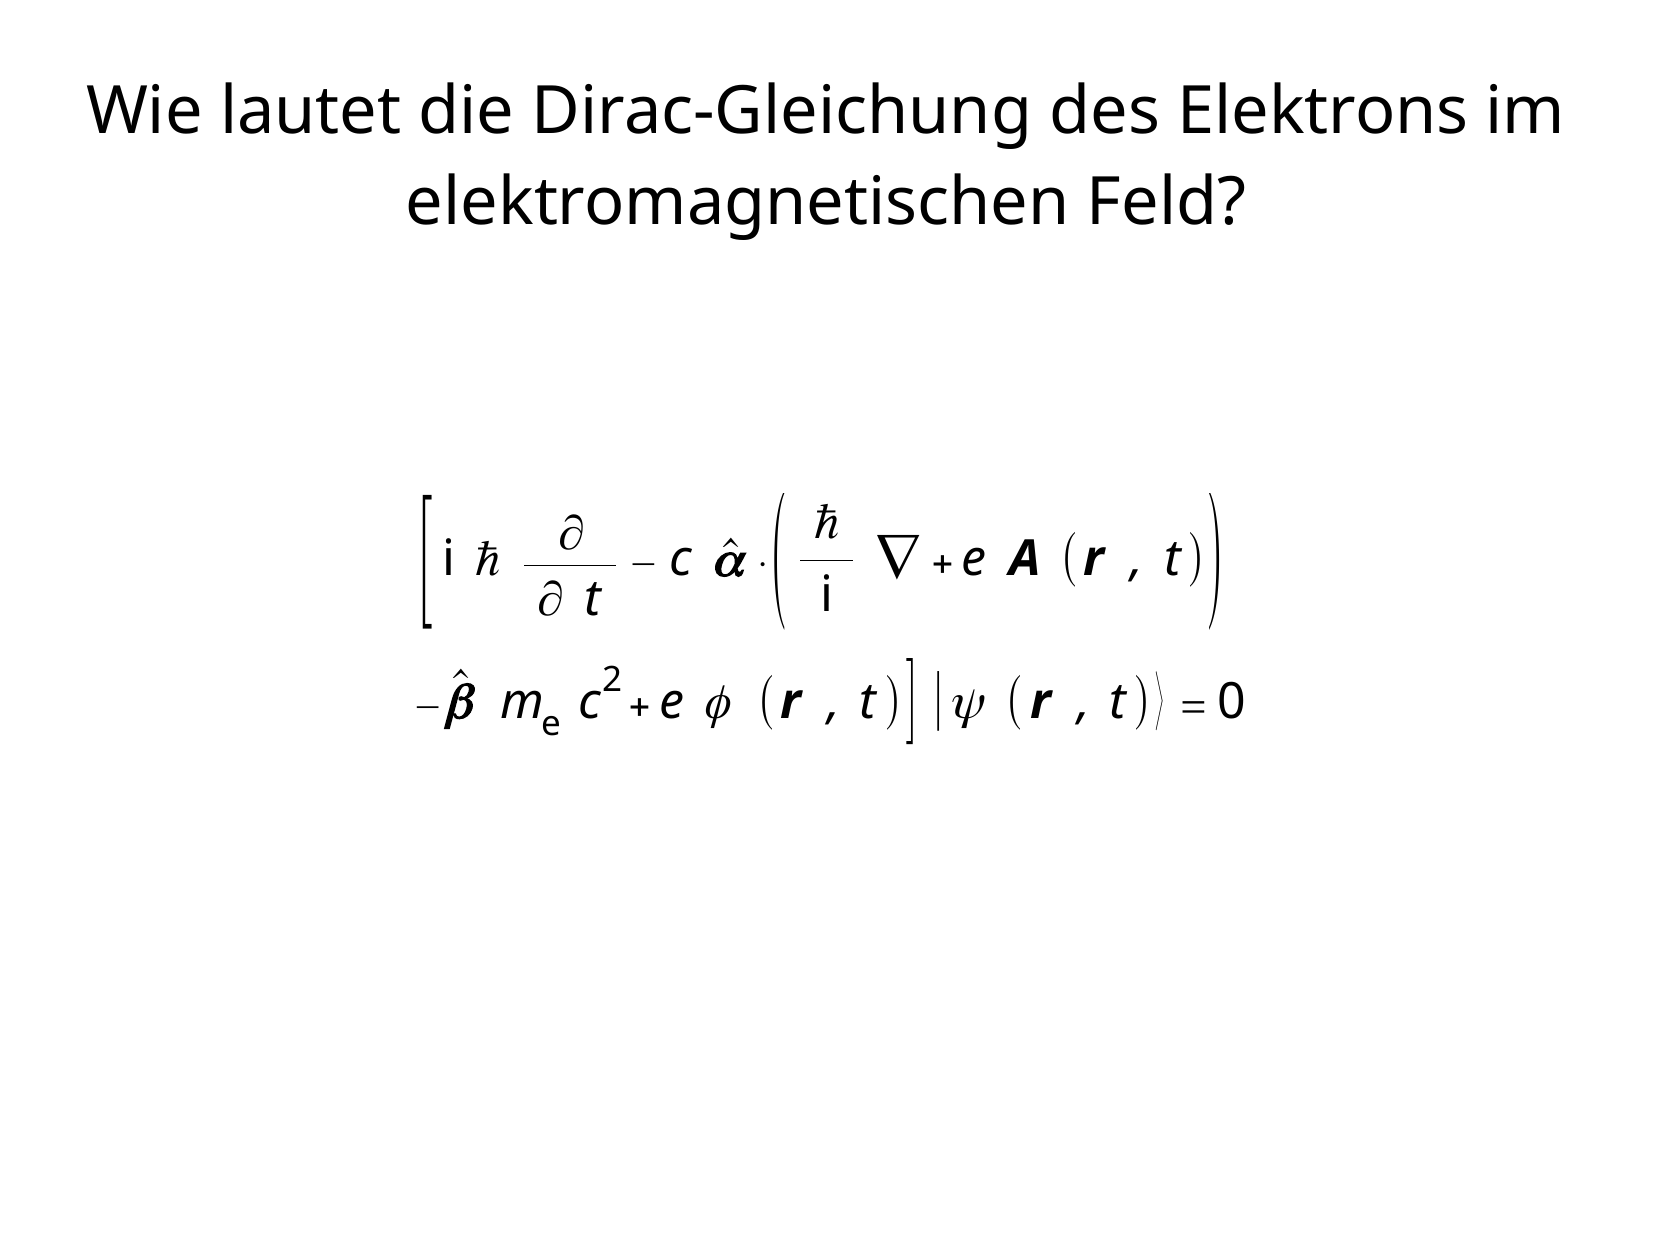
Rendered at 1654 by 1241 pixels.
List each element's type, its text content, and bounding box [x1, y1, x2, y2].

chart [403, 493, 1250, 747]
title Wie lautet die Dirac-Gleichung des Elektrons im elektromagnetischen Feld? [82, 49, 1571, 257]
